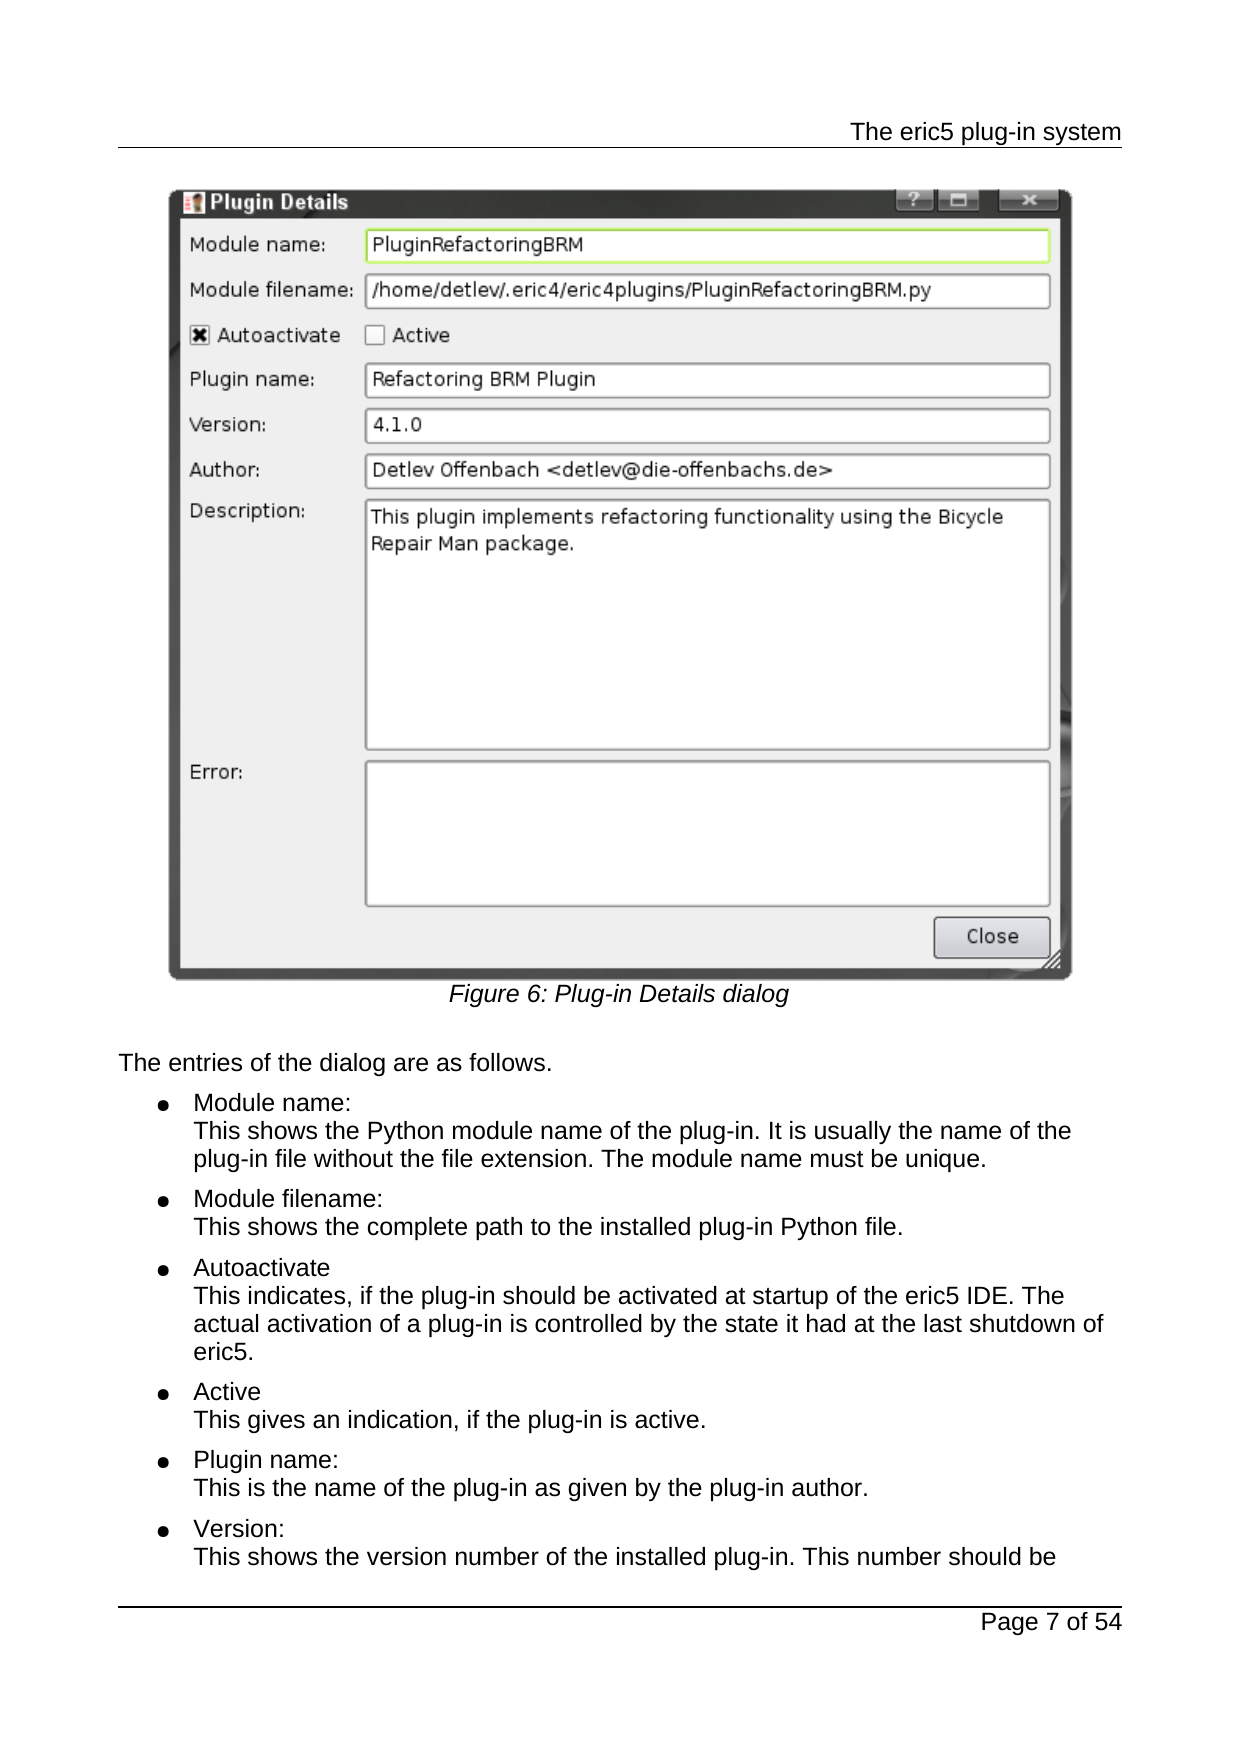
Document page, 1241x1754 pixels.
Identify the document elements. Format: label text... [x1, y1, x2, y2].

list Active This gives an indication, if the plug-in is active. [156, 1378, 1122, 1434]
list Module name: This shows the Python module name of the plug-in. It is usually the name of the plug-in file without the file extension. The module name must be unique. [156, 1089, 1122, 1173]
list Autoactivate This indicates, if the plug-in should be activated at startup of the eric5 IDE. The actual activation of a plug-in is controlled by the state it had at the last shutdown of eric5. [156, 1254, 1122, 1365]
text Figure 6: Plug-in Details dialog [168, 981, 1072, 1008]
text The entries of the dialog are as follows. [118, 1049, 1122, 1077]
list Module filename: This shows the complete path to the installed plug-in Python file. [156, 1185, 1122, 1241]
list Version: This shows the version number of the installed plug-in. This number should be [156, 1514, 1122, 1570]
picture [168, 189, 1073, 981]
list Plugin name: This is the name of the plug-in as given by the plug-in author. [156, 1446, 1122, 1502]
